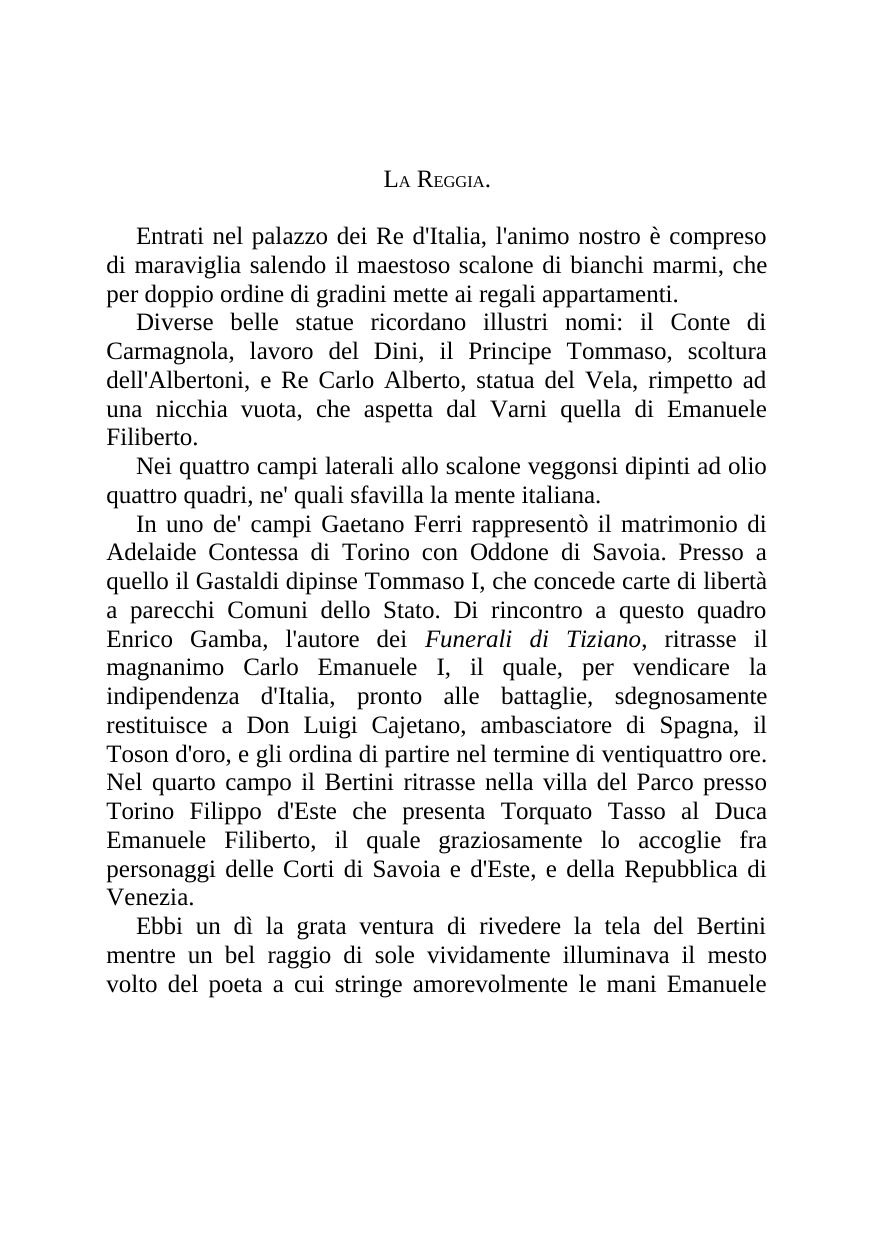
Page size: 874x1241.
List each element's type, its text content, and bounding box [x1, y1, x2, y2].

text In uno de' campi Gaetano Ferri rappresentò il matrimonio di Adelaide Contessa di Torino con Oddone di Savoia. Presso a quello il Gastaldi dipinse Tommaso I, che concede carte di libertà a parecchi Comuni dello Stato. Di rincontro a questo quadro Enrico Gamba, l'autore dei Funerali di Tiziano, ritrasse il magnanimo Carlo Emanuele I, il quale, per vendicare la indipendenza d'Italia, pronto alle battaglie, sdegnosamente restituisce a Don Luigi Cajetano, ambasciatore di Spagna, il Toson d'oro, e gli ordina di partire nel termine di ventiquattro ore. Nel quarto campo il Bertini ritrasse nella villa del Parco presso Torino Filippo d'Este che presenta Torquato Tasso al Duca Emanuele Filiberto, il quale graziosamente lo accoglie fra personaggi delle Corti di Savoia e d'Este, e della Repubblica di Venezia. [106, 509, 768, 911]
text Ebbi un dì la grata ventura di rivedere la tela del Bertini mentre un bel raggio di sole vividamente illuminava il mesto volto del poeta a cui stringe amorevolmente le mani Emanuele [106, 911, 768, 997]
text La Reggia. [106, 164, 768, 192]
text Entrati nel palazzo dei Re d'Italia, l'animo nostro è compreso di maraviglia salendo il maestoso scalone di bianchi marmi, che per doppio ordine di gradini mette ai regali appartamenti. [106, 221, 768, 307]
text Nei quattro campi laterali allo scalone veggonsi dipinti ad olio quattro quadri, ne' quali sfavilla la mente italiana. [106, 451, 768, 509]
text Diverse belle statue ricordano illustri nomi: il Conte di Carmagnola, lavoro del Dini, il Principe Tommaso, scoltura dell'Albertoni, e Re Carlo Alberto, statua del Vela, rimpetto ad una nicchia vuota, che aspetta dal Varni quella di Emanuele Filiberto. [106, 307, 768, 451]
